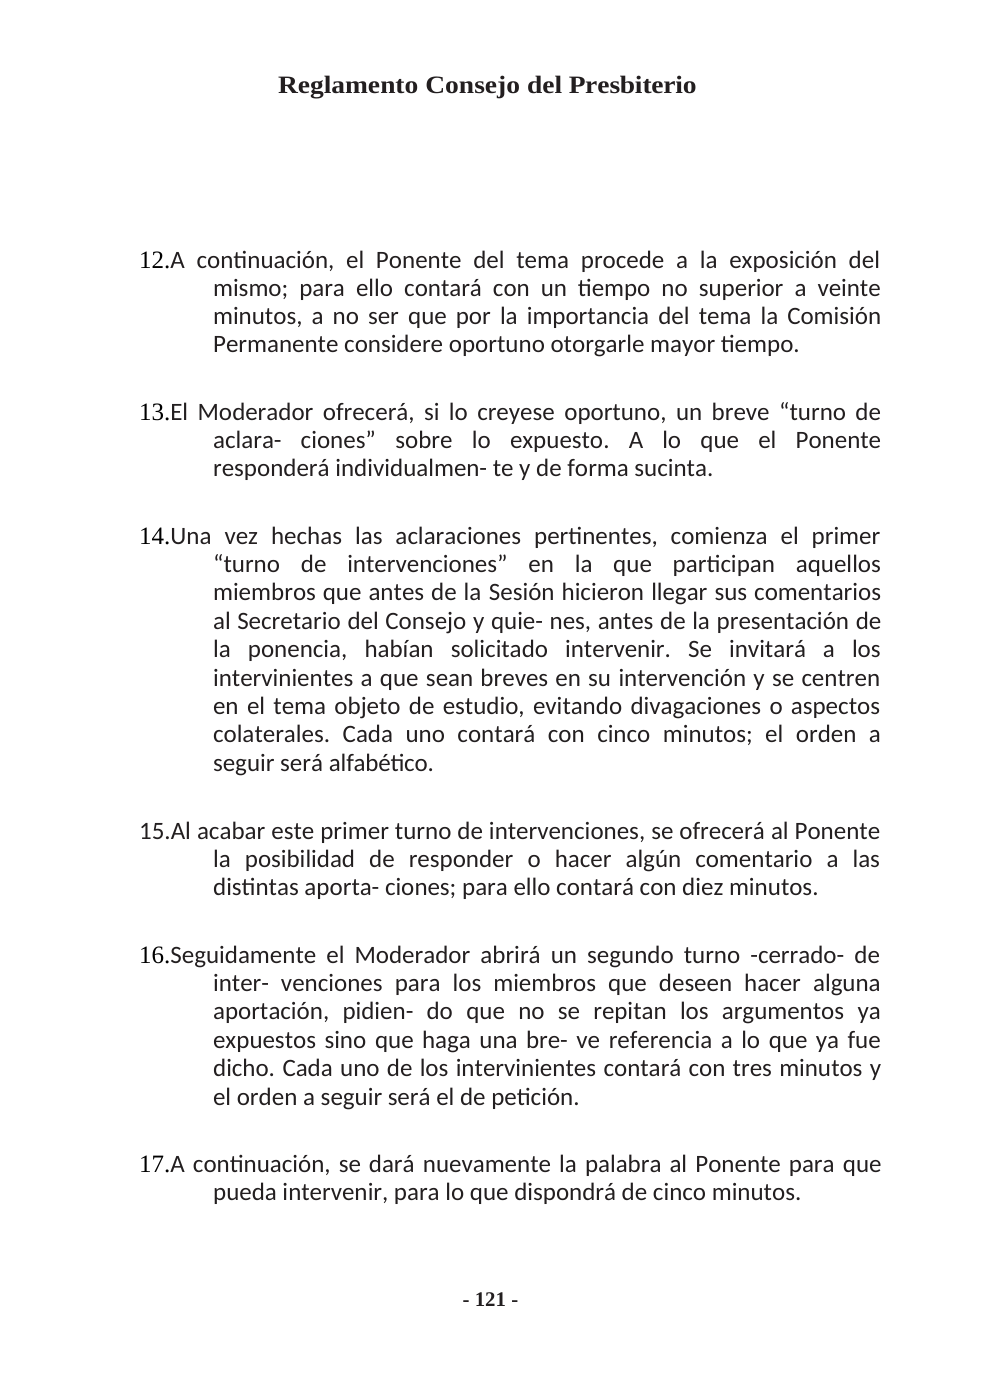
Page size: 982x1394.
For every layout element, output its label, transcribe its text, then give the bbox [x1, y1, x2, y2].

list Al acabar este primer turno de intervenciones, se ofrecerá al Ponente la posibilidad de responder o hacer algún comentario a las distintas aporta- ciones; para ello contará con diez minutos. [139, 817, 881, 902]
list El Moderador ofrecerá, si lo creyese oportuno, un breve “turno de aclara- ciones” sobre lo expuesto. A lo que el Ponente responderá individualmen- te y de forma sucinta. [139, 398, 881, 483]
list A continuación, se dará nuevamente la palabra al Ponente para que pueda intervenir, para lo que dispondrá de cinco minutos. [139, 1150, 881, 1207]
list A continuación, el Ponente del tema procede a la exposición del mismo; para ello contará con un tiempo no superior a veinte minutos, a no ser que por la importancia del tema la Comisión Permanente considere oportuno otorgarle mayor tiempo. [139, 245, 881, 359]
list Una vez hechas las aclaraciones pertinentes, comienza el primer “turno de intervenciones” en la que participan aquellos miembros que antes de la Sesión hicieron llegar sus comentarios al Secretario del Consejo y quie- nes, antes de la presentación de la ponencia, habían solicitado intervenir. Se invitará a los intervinientes a que sean breves en su intervención y se centren en el tema objeto de estudio, evitando divagaciones o aspectos colaterales. Cada uno contará con cinco minutos; el orden a seguir será alfabético. [139, 522, 881, 778]
list Seguidamente el Moderador abrirá un segundo turno -cerrado- de inter- venciones para los miembros que deseen hacer alguna aportación, pidien- do que no se repitan los argumentos ya expuestos sino que haga una bre- ve referencia a lo que ya fue dicho. Cada uno de los intervinientes contará con tres minutos y el orden a seguir será el de petición. [139, 941, 881, 1111]
